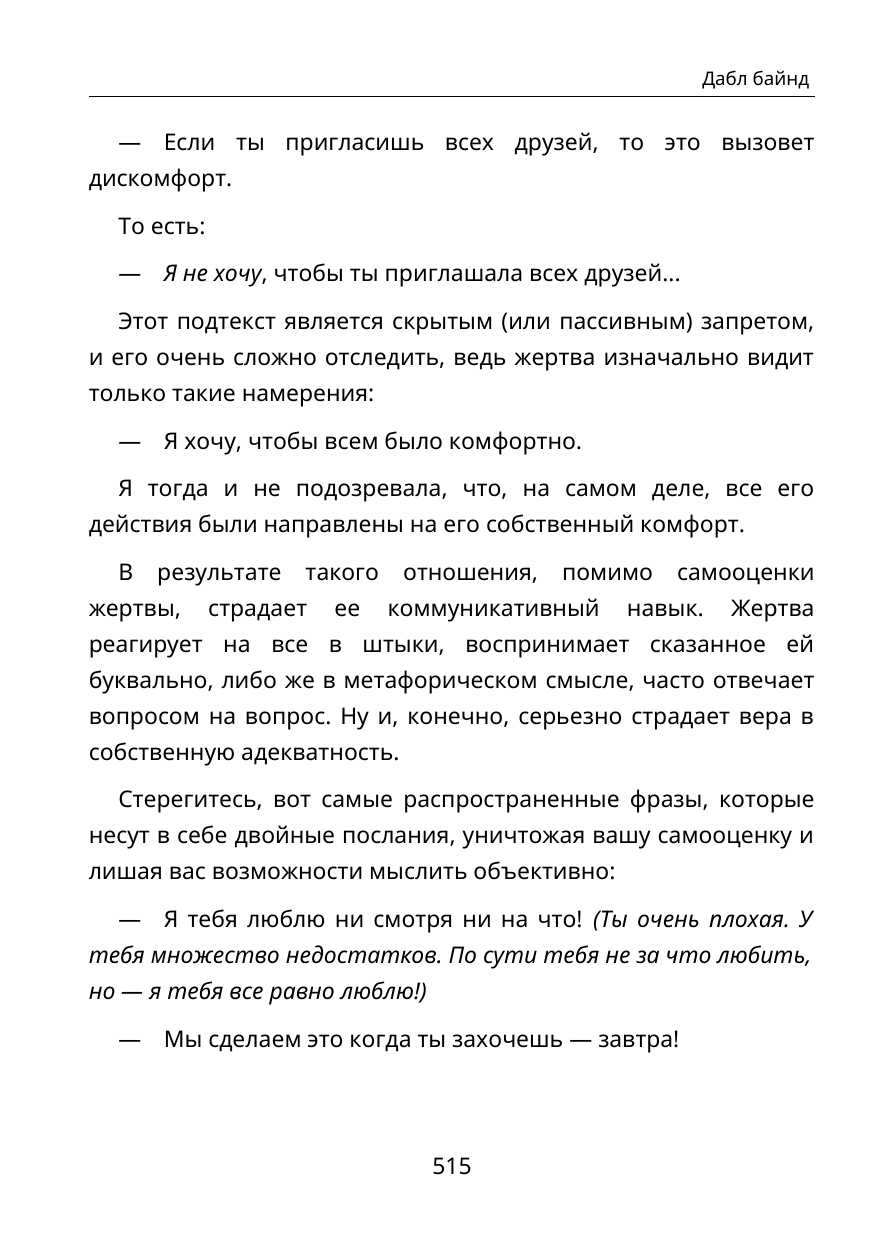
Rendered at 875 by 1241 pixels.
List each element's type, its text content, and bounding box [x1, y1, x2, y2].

text Я тогда и не подозревала, что, на самом деле, все его действия были направлены на его собственный комфорт. [88, 472, 815, 539]
list Я не хочу, чтобы ты приглашала всех друзей... [88, 257, 815, 289]
text В результате такого отношения, помимо самооценки жертвы, страдает ее коммуникативный навык. Жертва реагирует на все в штыки, воспринимает сказанное ей буквально, либо же в метафорическом смысле, часто отвечает вопросом на вопрос. Ну и, конечно, серьезно страдает вера в собственную адекватность. [88, 556, 815, 767]
text То есть: [88, 210, 815, 241]
list Я хочу, чтобы всем было комфортно. [88, 425, 815, 456]
list Если ты пригласишь всех друзей, то это вызовет дискомфорт. [88, 126, 815, 193]
list Я тебя люблю ни смотря ни на что! (Ты очень плохая. У тебя множество недостатков. По сути тебя не за что любить, но — я тебя все равно люблю!) [88, 903, 815, 1006]
list Мы сделаем это когда ты захочешь — завтра! [88, 1023, 815, 1054]
text Стерегитесь, вот самые распространенные фразы, которые несут в себе двойные послания, уничтожая вашу самооценку и лишая вас возможности мыслить объективно: [88, 783, 815, 887]
text Этот подтекст является скрытым (или пассивным) запретом, и его очень сложно отследить, ведь жертва изначально видит только такие намерения: [88, 305, 815, 408]
